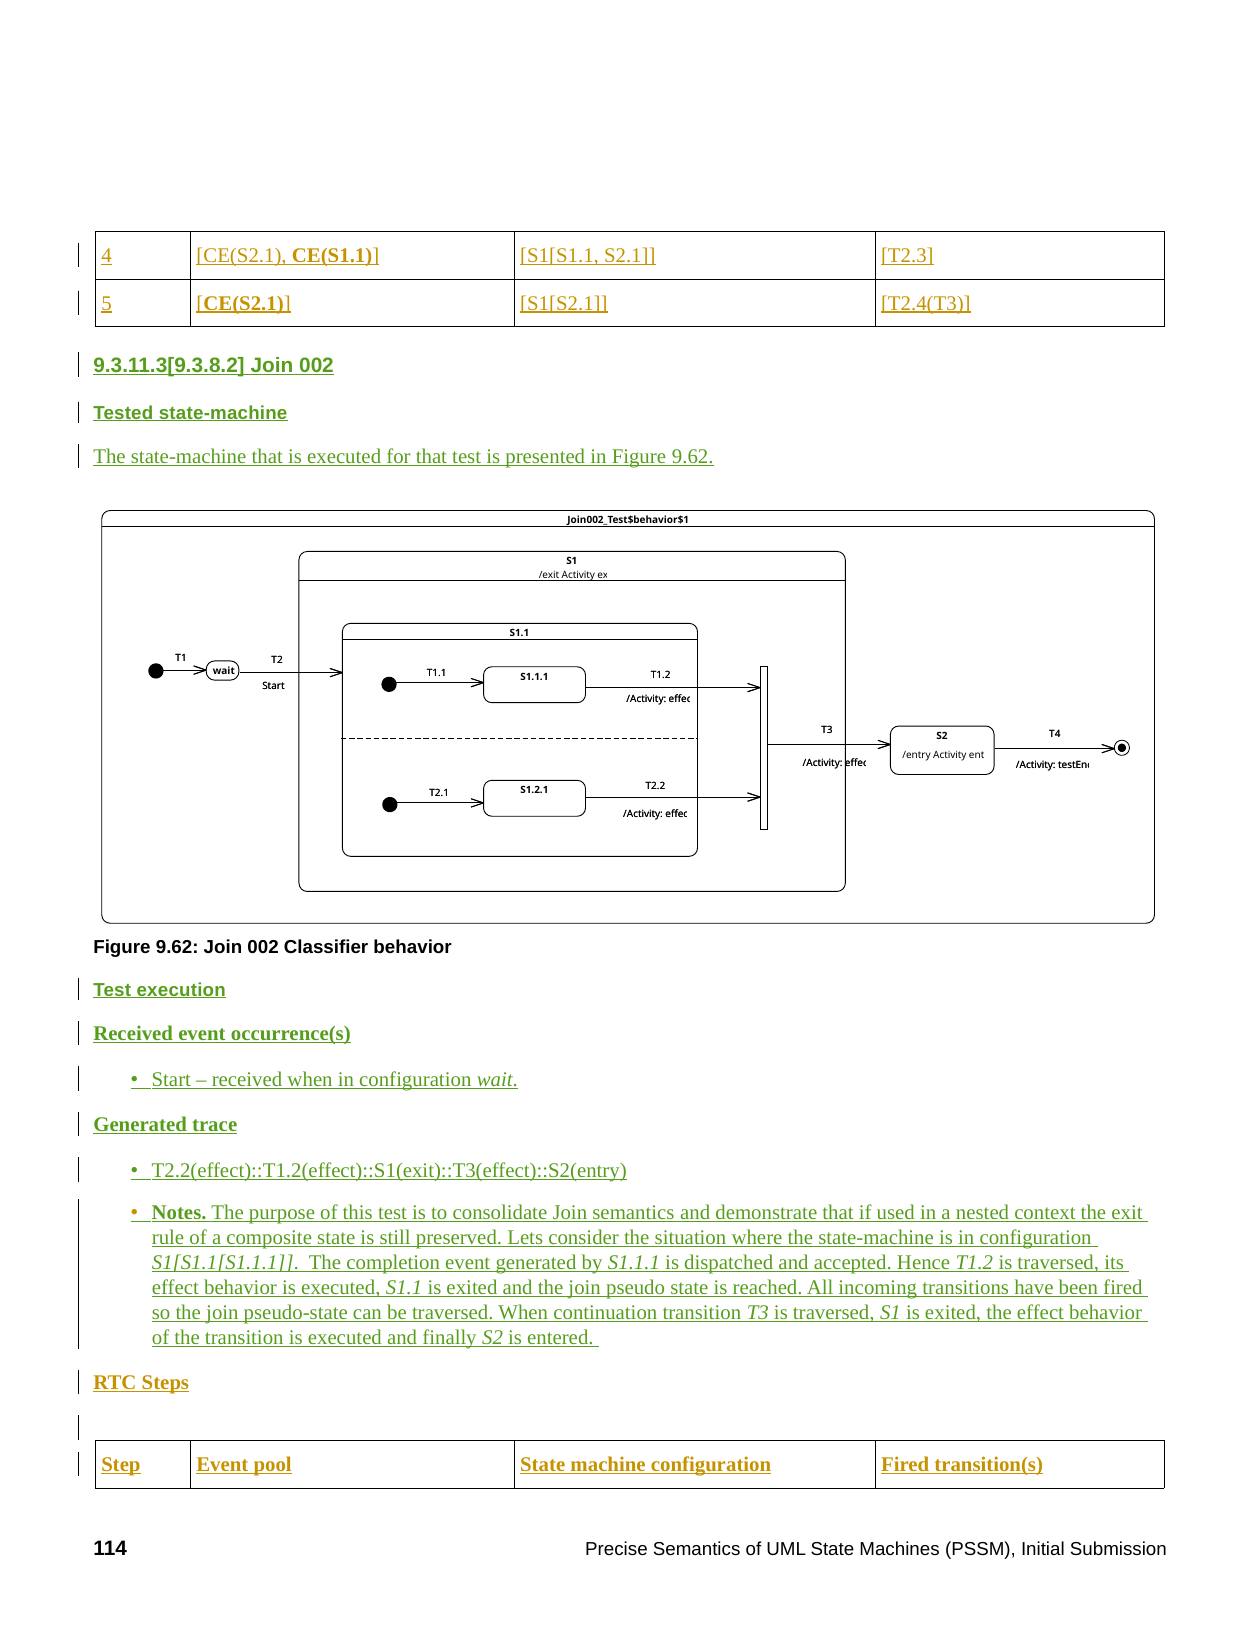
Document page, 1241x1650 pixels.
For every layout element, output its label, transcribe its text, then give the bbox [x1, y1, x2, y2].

table_header State machine configuration [515, 1441, 875, 1488]
text Received event occurrence(s) [93, 1021, 1164, 1045]
text RTC Steps [93, 1370, 1164, 1394]
table_cell [S1[S2.1]] [515, 280, 875, 326]
table_cell [CE(S2.1), CE(S1.1)] [191, 232, 514, 279]
table_cell 5 [96, 280, 190, 326]
list T2.2(effect)::T1.2(effect)::S1(exit)::T3(effect)::S2(entry) [131, 1157, 1164, 1182]
subtitle Join 002 [93, 352, 1164, 377]
table_cell [S1[S1.1, S2.1]] [515, 232, 875, 279]
table_cell [CE(S2.1)] [191, 280, 514, 326]
text Generated trace [93, 1112, 1164, 1136]
subtitle Test execution [93, 958, 1164, 1000]
table_header Event pool [191, 1441, 514, 1488]
subtitle Tested state-machine [93, 402, 1164, 423]
table_cell 4 [96, 232, 190, 279]
text Figure 9.62: Join 002 Classifier behavior [93, 502, 1164, 958]
text The state-machine that is executed for that test is presented in Figure 9.62. [93, 444, 1164, 468]
table_header Step [96, 1441, 190, 1488]
subtitle [93, 489, 1164, 502]
table_cell [T2.4(T3)] [876, 280, 1164, 326]
table_header Fired transition(s) [876, 1441, 1164, 1488]
list Start – received when in configuration wait. [131, 1066, 1164, 1091]
table_cell [T2.3] [876, 232, 1164, 279]
list Notes. The purpose of this test is to consolidate Join semantics and demonstrate that if used in a nested context the exit rule of a composite state is still preserved. Lets consider the situation where the state-machine is in configuration S1[S1.1[S1.1.1]]. The completion event generated by S1.1.1 is dispatched and accepted. Hence T1.2 is traversed, its effect behavior is executed, S1.1 is exited and the join pseudo state is reached. All incoming transitions have been fired so the join pseudo-state can be traversed. When continuation transition T3 is traversed, S1 is exited, the effect behavior of the transition is executed and finally S2 is entered. [131, 1199, 1164, 1349]
